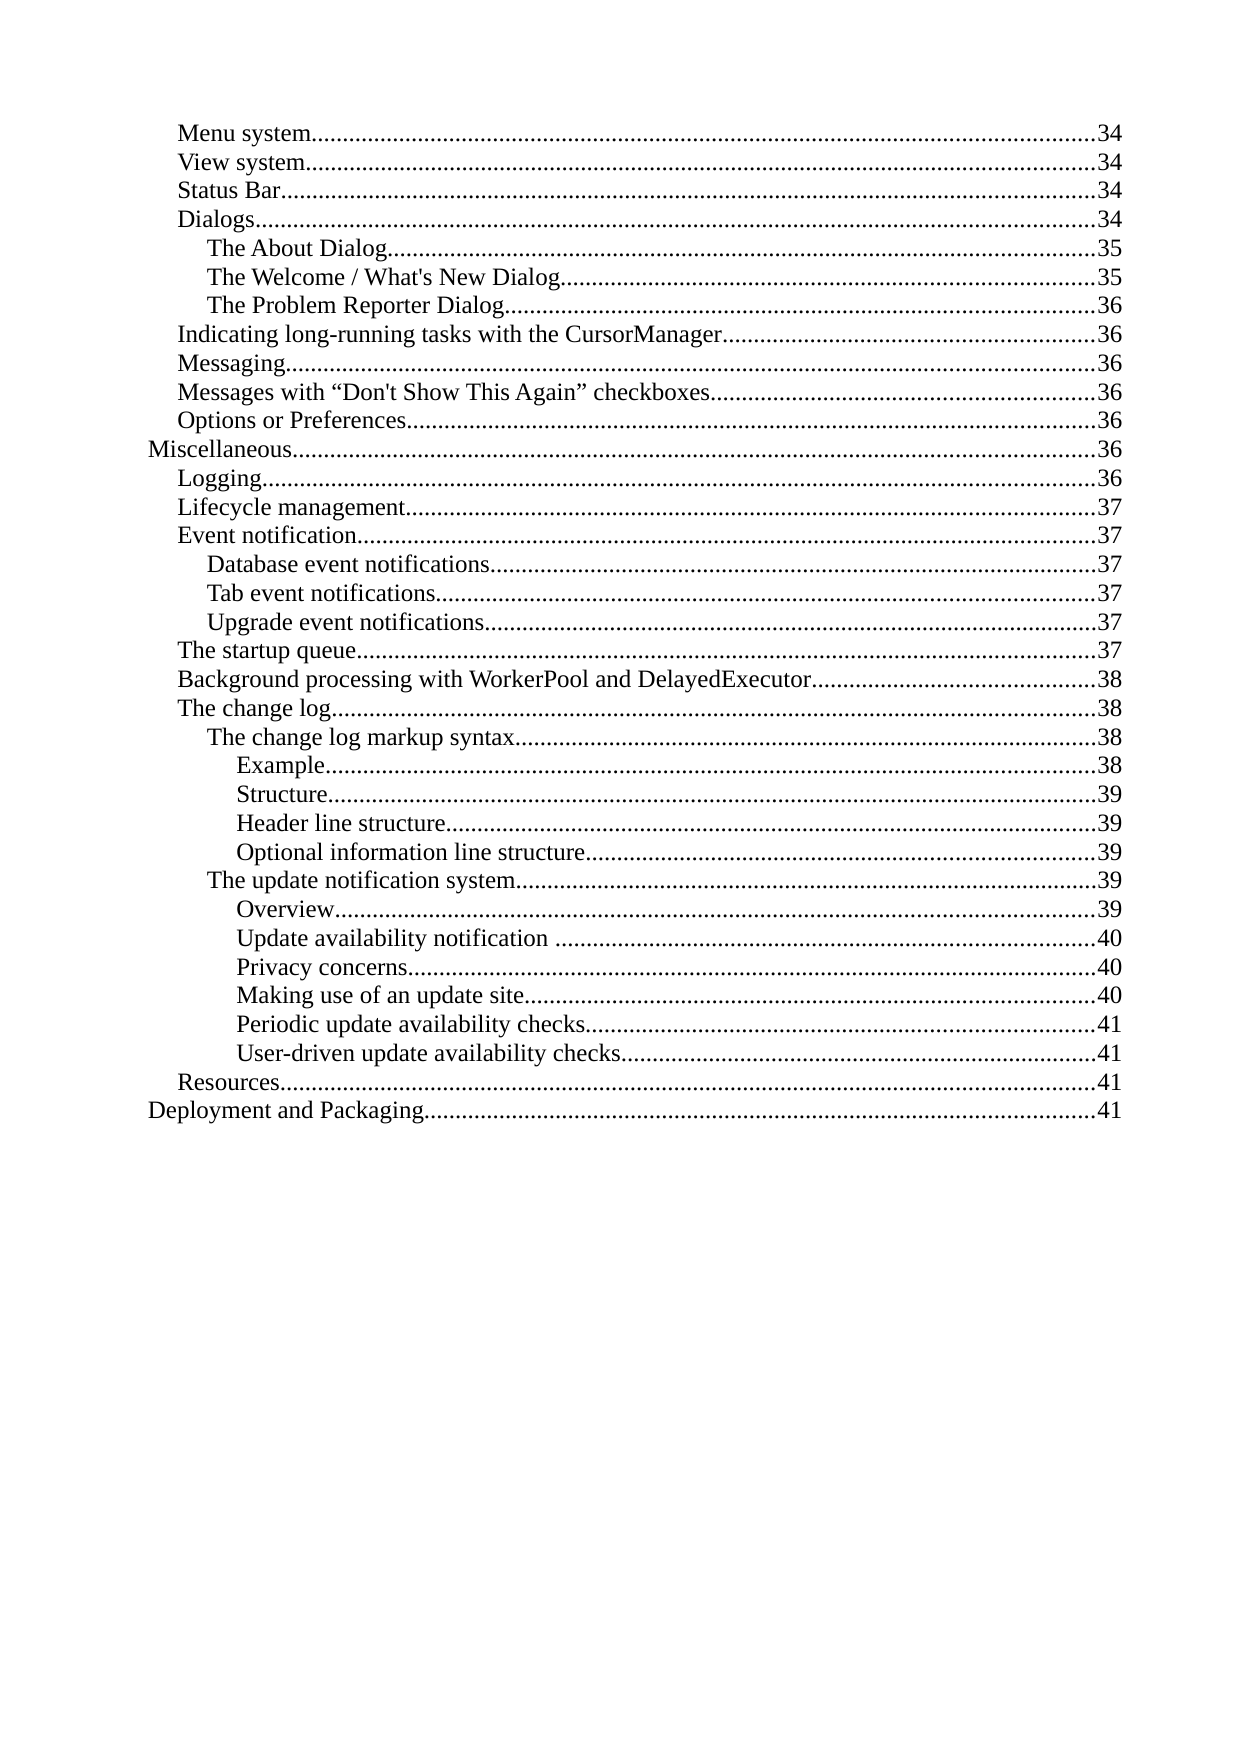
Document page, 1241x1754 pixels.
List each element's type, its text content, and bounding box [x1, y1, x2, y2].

text Background processing with WorkerPool and DelayedExecutor 38 [177, 664, 1122, 693]
text Periodic update availability checks 41 [236, 1009, 1122, 1038]
text Lifecycle management 37 [177, 492, 1122, 521]
text Tab event notifications 37 [207, 578, 1122, 607]
text View system 34 [177, 147, 1122, 176]
text Header line structure 39 [236, 808, 1122, 837]
text The Welcome / What's New Dialog 35 [207, 262, 1122, 291]
text Overview 39 [236, 894, 1122, 923]
text Upgrade event notifications 37 [207, 607, 1122, 636]
text Database event notifications 37 [207, 549, 1122, 578]
text Miscellaneous 36 [148, 434, 1122, 463]
text Dialogs 34 [177, 204, 1122, 233]
text Optional information line structure 39 [236, 837, 1122, 866]
text Menu system 34 [177, 118, 1122, 147]
text Options or Preferences 36 [177, 406, 1122, 434]
text Update availability notification 40 [236, 923, 1122, 952]
text The update notification system 39 [207, 866, 1122, 894]
text Resources 41 [177, 1067, 1122, 1096]
text Structure 39 [236, 779, 1122, 808]
text The About Dialog 35 [207, 233, 1122, 262]
text Privacy concerns 40 [236, 952, 1122, 981]
text The startup queue 37 [177, 636, 1122, 664]
text The change log markup syntax 38 [207, 722, 1122, 751]
text Event notification 37 [177, 521, 1122, 549]
text Deployment and Packaging 41 [148, 1096, 1122, 1124]
text Status Bar 34 [177, 176, 1122, 204]
text Example 38 [236, 751, 1122, 779]
text Messages with “Don't Show This Again” checkboxes 36 [177, 377, 1122, 406]
text The change log 38 [177, 693, 1122, 722]
text Messaging 36 [177, 348, 1122, 377]
text The Problem Reporter Dialog 36 [207, 291, 1122, 319]
text Logging 36 [177, 463, 1122, 492]
text Indicating long-running tasks with the CursorManager 36 [177, 319, 1122, 348]
text User-driven update availability checks 41 [236, 1038, 1122, 1067]
text Making use of an update site 40 [236, 981, 1122, 1009]
